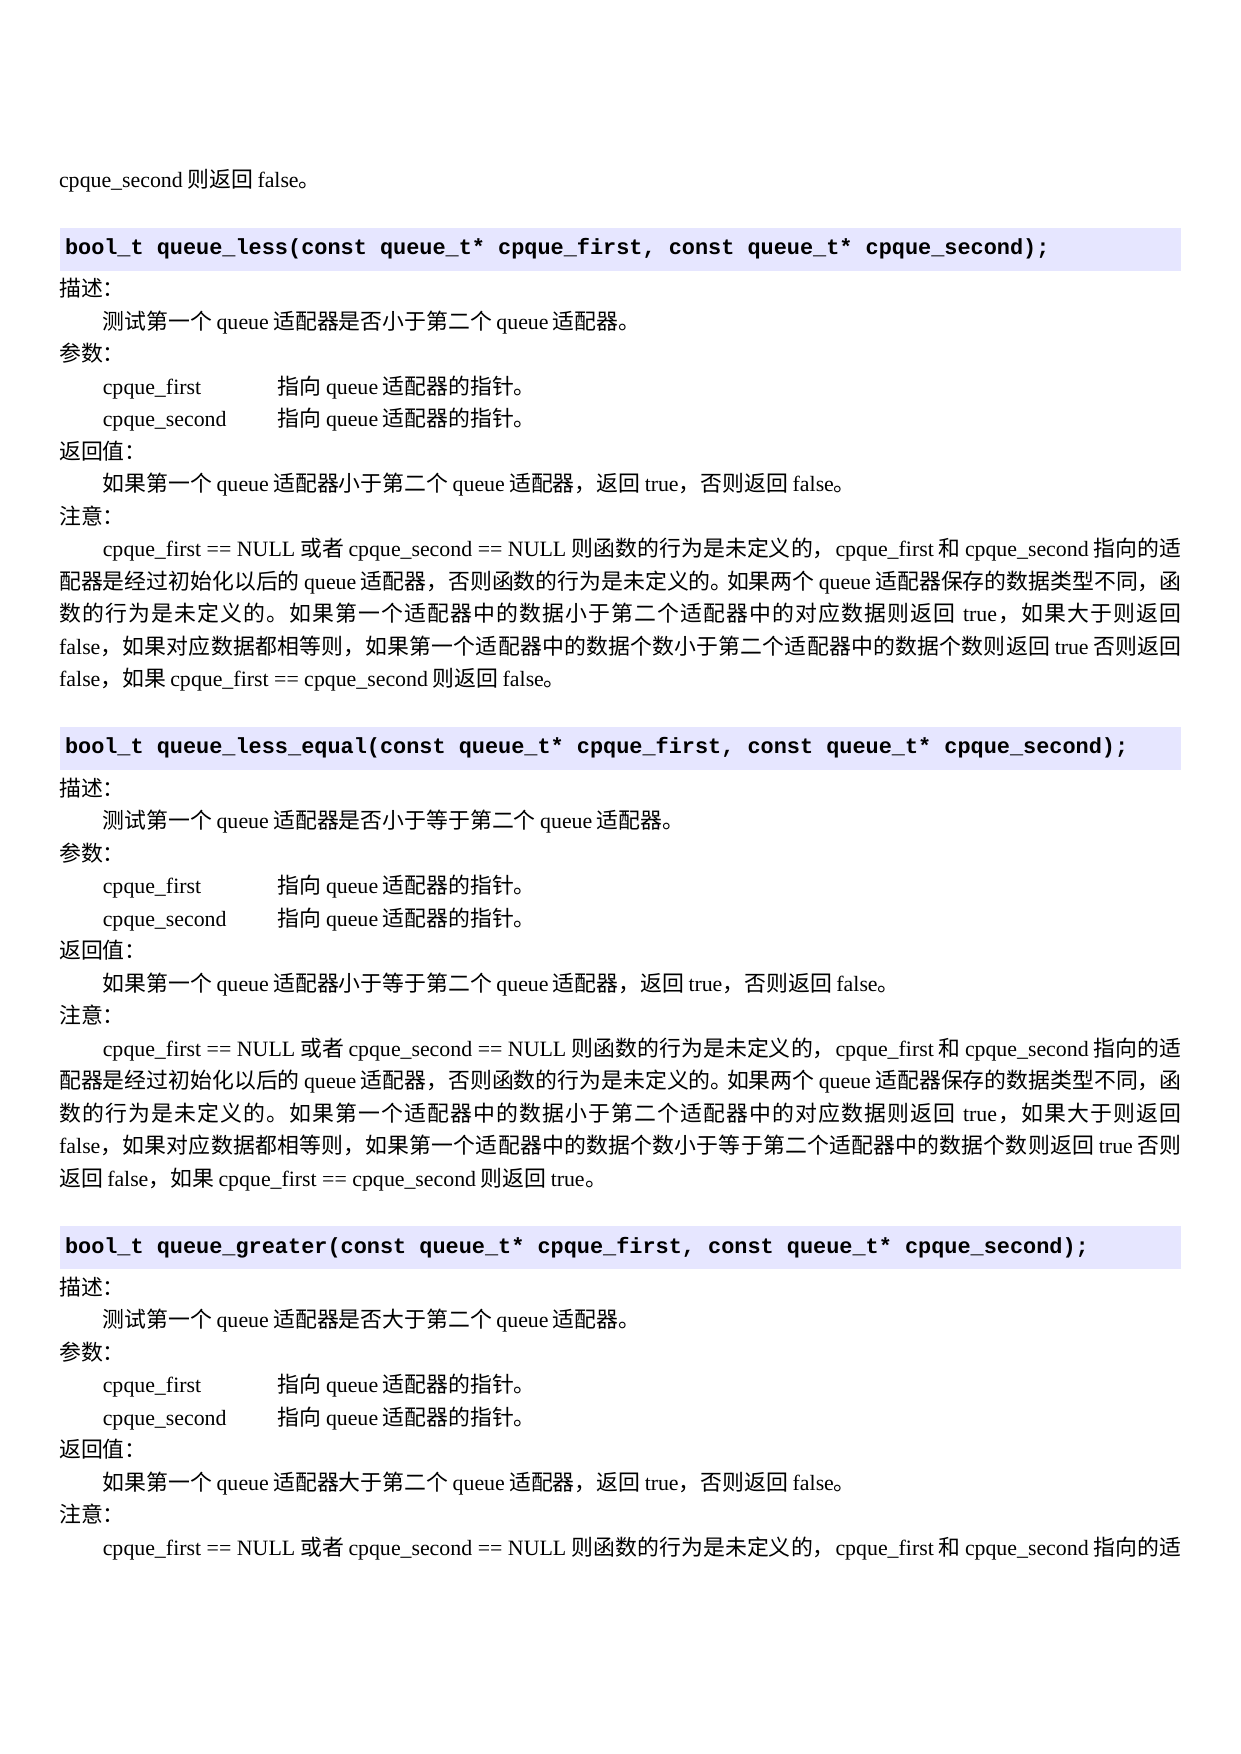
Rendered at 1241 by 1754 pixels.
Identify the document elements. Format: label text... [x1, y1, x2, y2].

text 注意： [59, 998, 1181, 1030]
text 描述： [59, 1270, 1181, 1302]
text cpque_first 指向queue适配器的指针。 [59, 1367, 1181, 1399]
text 参数： [59, 835, 1181, 868]
text cpque_second 指向queue适配器的指针。 [59, 401, 1181, 433]
text cpque_first 指向queue适配器的指针。 [59, 368, 1181, 401]
text 如果第一个queue适配器小于第二个queue适配器，返回true，否则返回false。 [59, 466, 1181, 498]
text cpque_second 指向queue适配器的指针。 [59, 1399, 1181, 1432]
text 返回值： [59, 1432, 1181, 1464]
text 描述： [59, 771, 1181, 803]
text 描述： [59, 272, 1181, 303]
text 参数： [59, 1334, 1181, 1367]
text cpque_second则返回false。 [59, 162, 1181, 194]
text cpque_first 指向queue适配器的指针。 [59, 868, 1181, 900]
text 参数： [59, 336, 1181, 368]
text 注意： [59, 498, 1181, 531]
table_header bool_t queue_less_equal(const queue_t* cpque_first, const queue_t* cpque_second); [60, 727, 1181, 770]
text 返回值： [59, 433, 1181, 466]
text 测试第一个queue适配器是否小于第二个queue适配器。 [59, 303, 1181, 336]
text cpque_first == NULL或者cpque_second == NULL则函数的行为是未定义的，cpque_first和cpque_second指向的适配器是经过初始化以后的queue适配器，否则函数的行为是未定义的。如果两个queue适配器保存的数据类型不同，函数的行为是未定义的。如果第一个适配器中的数据小于第二个适配器中的对应数据则返回true，如果大于则返回false，如果对应数据都相等则，如果第一个适配器中的数据个数小于第二个适配器中的数据个数则返回true否则返回false，如果cpque_first == cpque_second则返回false。 [59, 531, 1181, 693]
text cpque_first == NULL或者cpque_second == NULL则函数的行为是未定义的，cpque_first和cpque_second指向的适 [59, 1529, 1181, 1562]
text 如果第一个queue适配器大于第二个queue适配器，返回true，否则返回false。 [59, 1464, 1181, 1497]
text 返回值： [59, 933, 1181, 965]
table_header bool_t queue_greater(const queue_t* cpque_first, const queue_t* cpque_second); [60, 1226, 1181, 1269]
text 注意： [59, 1497, 1181, 1529]
text 测试第一个queue适配器是否大于第二个queue适配器。 [59, 1302, 1181, 1334]
text cpque_first == NULL或者cpque_second == NULL则函数的行为是未定义的，cpque_first和cpque_second指向的适配器是经过初始化以后的queue适配器，否则函数的行为是未定义的。如果两个queue适配器保存的数据类型不同，函数的行为是未定义的。如果第一个适配器中的数据小于第二个适配器中的对应数据则返回true，如果大于则返回false，如果对应数据都相等则，如果第一个适配器中的数据个数小于等于第二个适配器中的数据个数则返回true否则返回false，如果cpque_first == cpque_second则返回true。 [59, 1030, 1181, 1193]
text 如果第一个queue适配器小于等于第二个queue适配器，返回true，否则返回false。 [59, 965, 1181, 998]
text 测试第一个queue适配器是否小于等于第二个queue适配器。 [59, 803, 1181, 835]
text cpque_second 指向queue适配器的指针。 [59, 900, 1181, 933]
table_header bool_t queue_less(const queue_t* cpque_first, const queue_t* cpque_second); [60, 228, 1181, 271]
